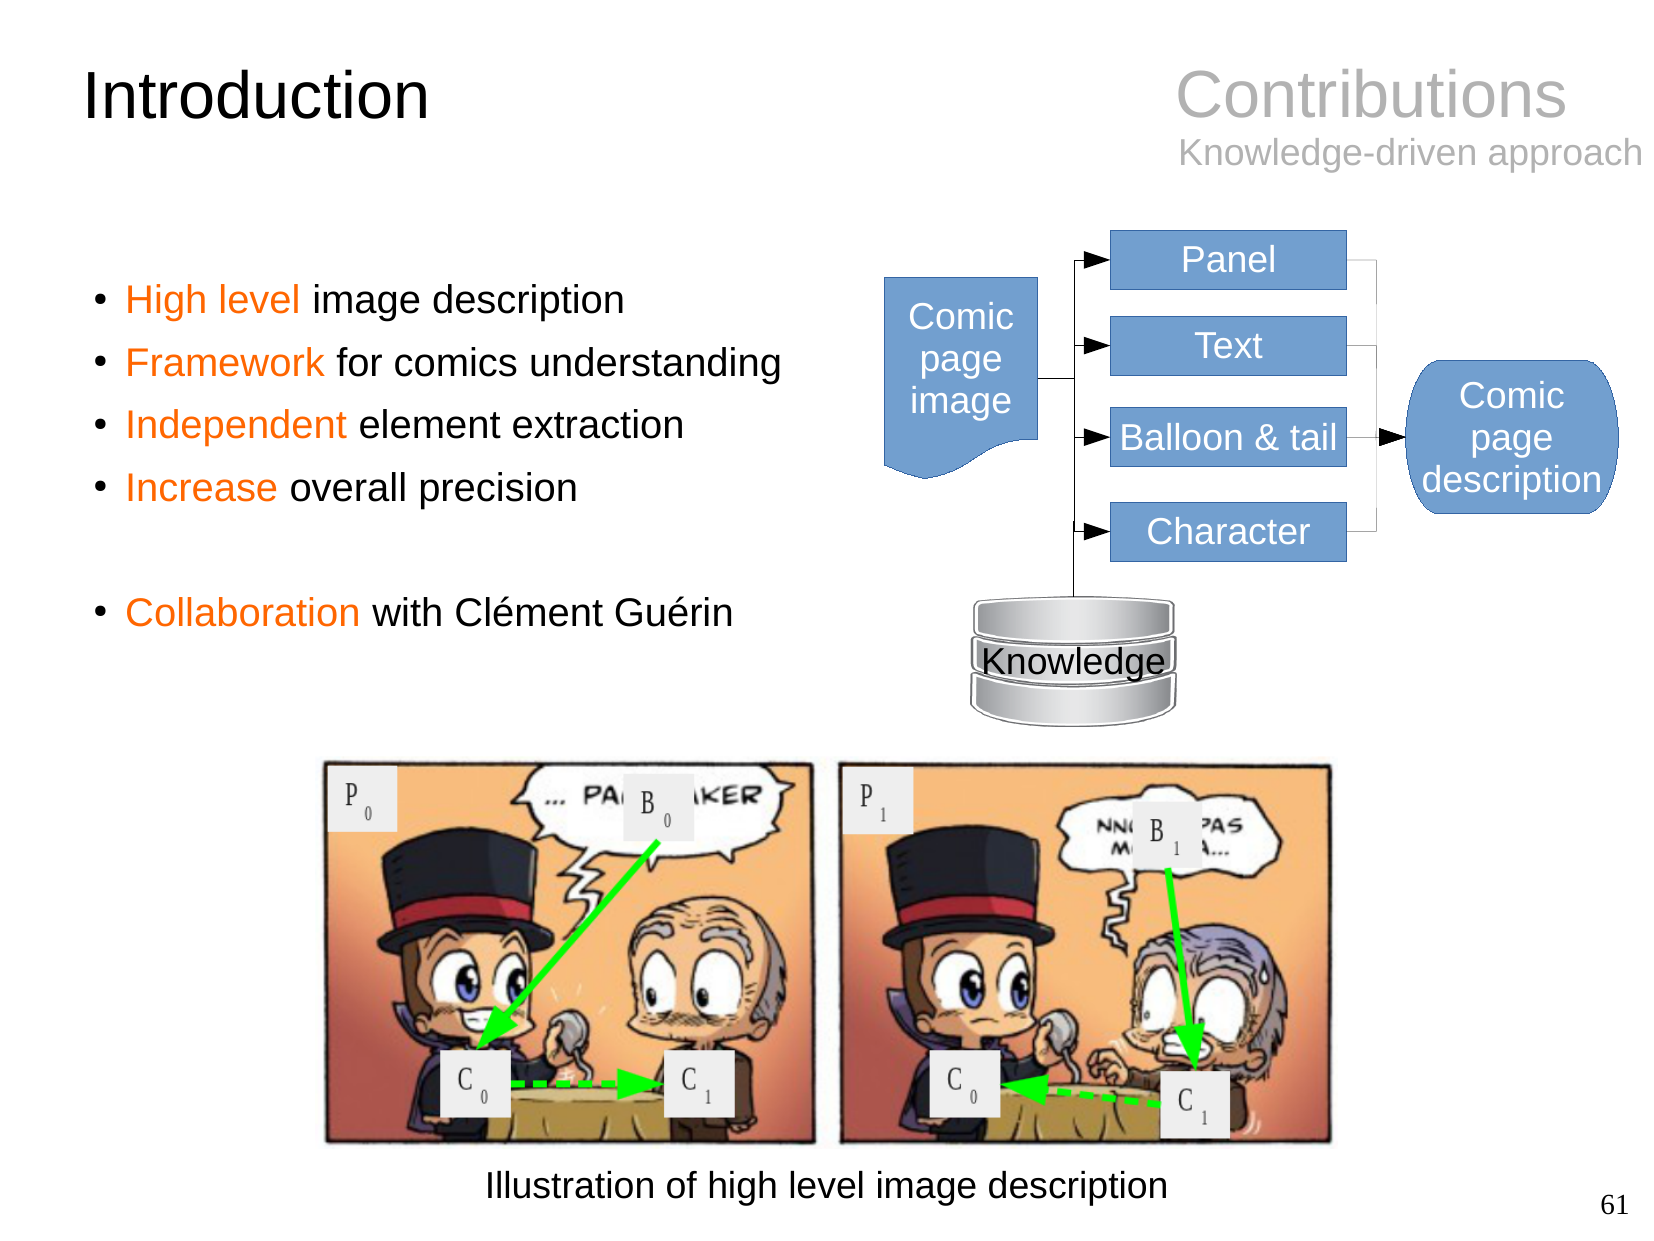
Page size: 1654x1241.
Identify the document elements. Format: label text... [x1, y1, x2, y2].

text_box Comic page description [1405, 360, 1619, 514]
text_box Balloon & tail [1110, 407, 1347, 467]
list High level image description Framework for comics understanding Independent element extraction Increase overall precision Collaboration with Clément Guérin [82, 277, 851, 638]
title Introduction [82, 55, 1571, 136]
picture [315, 753, 1338, 1149]
text_box Text [1110, 316, 1347, 376]
text_box Character [1110, 502, 1347, 562]
text_box Illustration of high level image description [454, 1157, 1199, 1215]
picture [970, 596, 1177, 727]
text_box Panel [1110, 230, 1347, 290]
text_box Comic page image [884, 277, 1038, 479]
